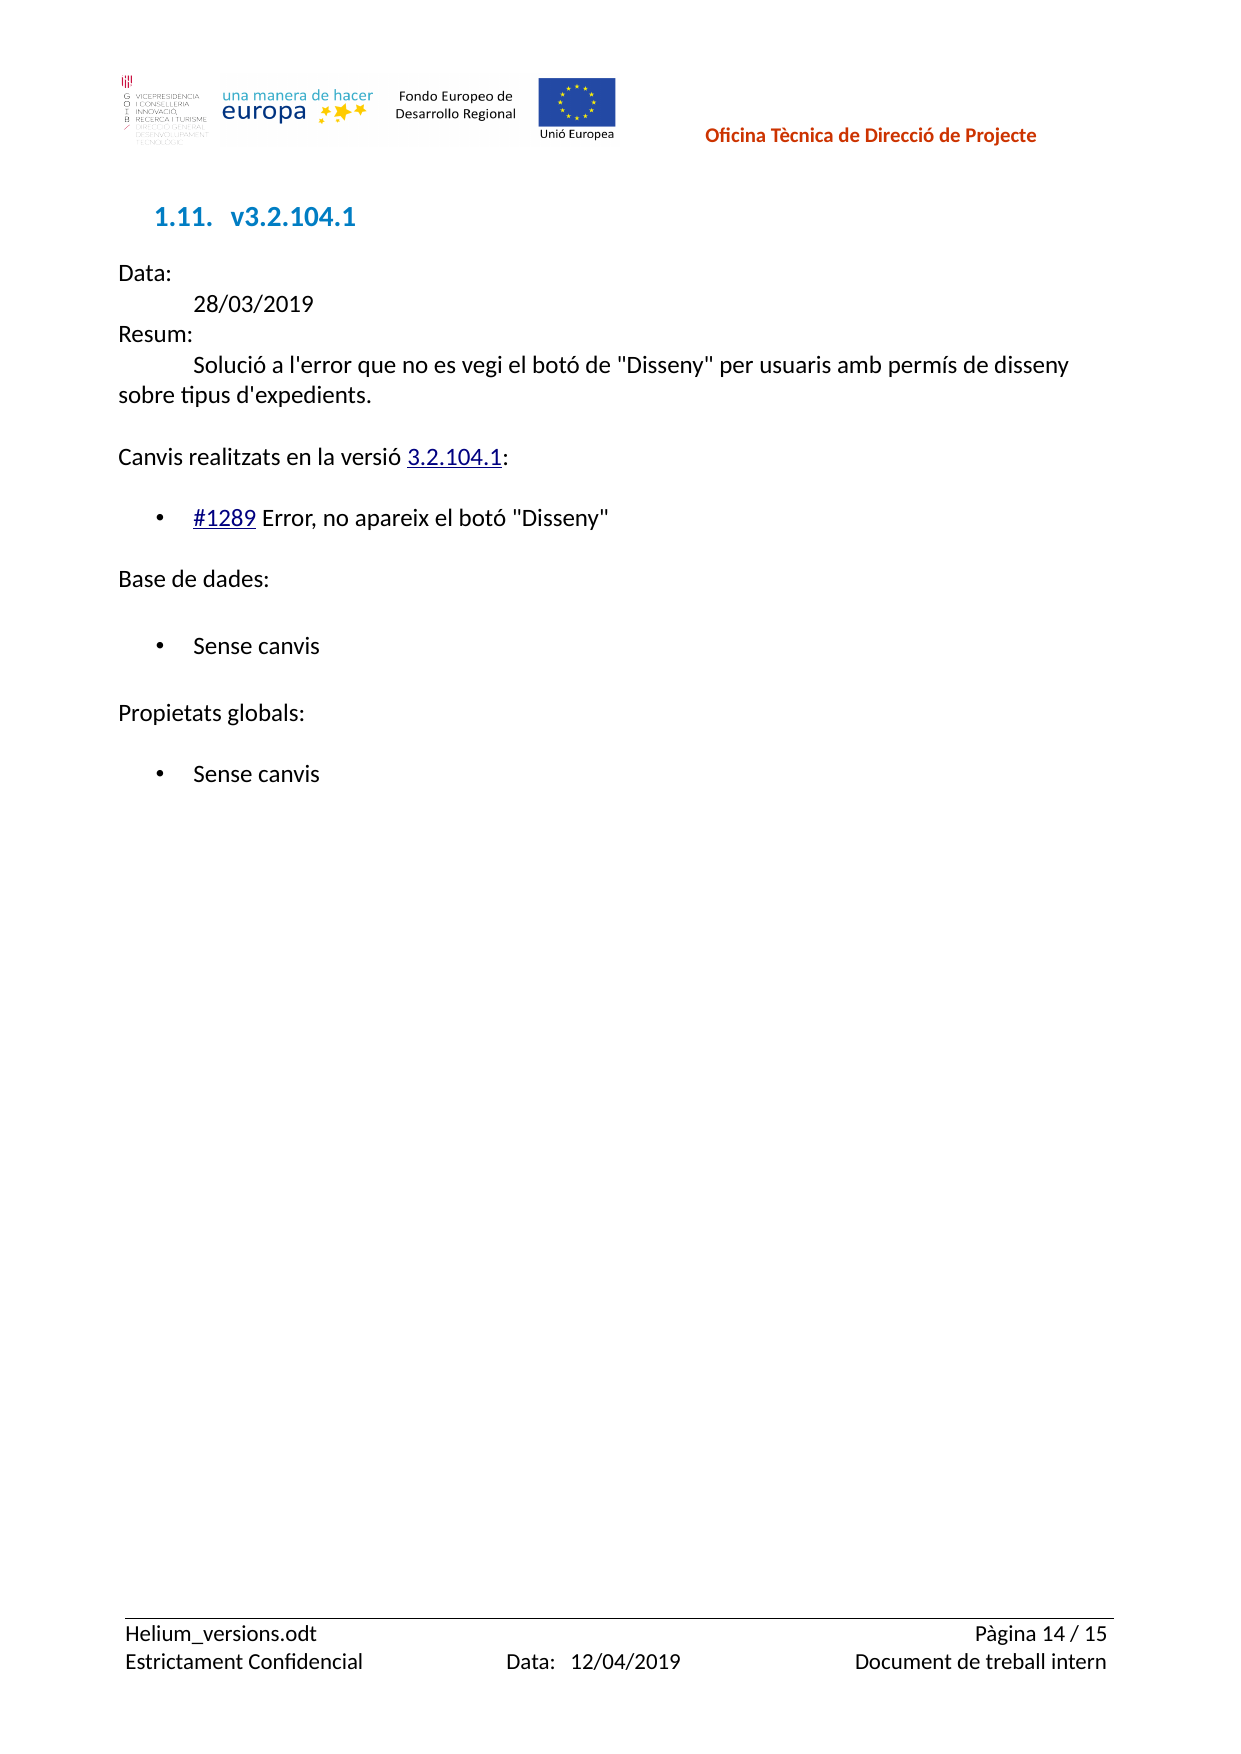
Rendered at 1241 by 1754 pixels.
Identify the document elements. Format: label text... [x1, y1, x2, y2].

text 28/03/2019 [118, 288, 1122, 319]
text Base de dades: [118, 563, 1122, 593]
text Resum: [118, 319, 1122, 349]
list #1289 Error, no apareix el botó "Disseny" [156, 502, 1122, 532]
text Solució a l'error que no es vegi el botó de "Disseny" per usuaris amb permís de disseny sobre tipus d'expedients. [118, 349, 1122, 410]
text Canvis realitzats en la versió 3.2.104.1: [118, 441, 1122, 471]
list Sense canvis [156, 758, 1122, 788]
list Sense canvis [156, 630, 1122, 660]
picture [219, 73, 621, 147]
subtitle v3.2.104.1 [153, 198, 1122, 234]
text Propietats globals: [118, 697, 1122, 727]
text Data: [118, 258, 1122, 288]
picture [118, 73, 213, 147]
